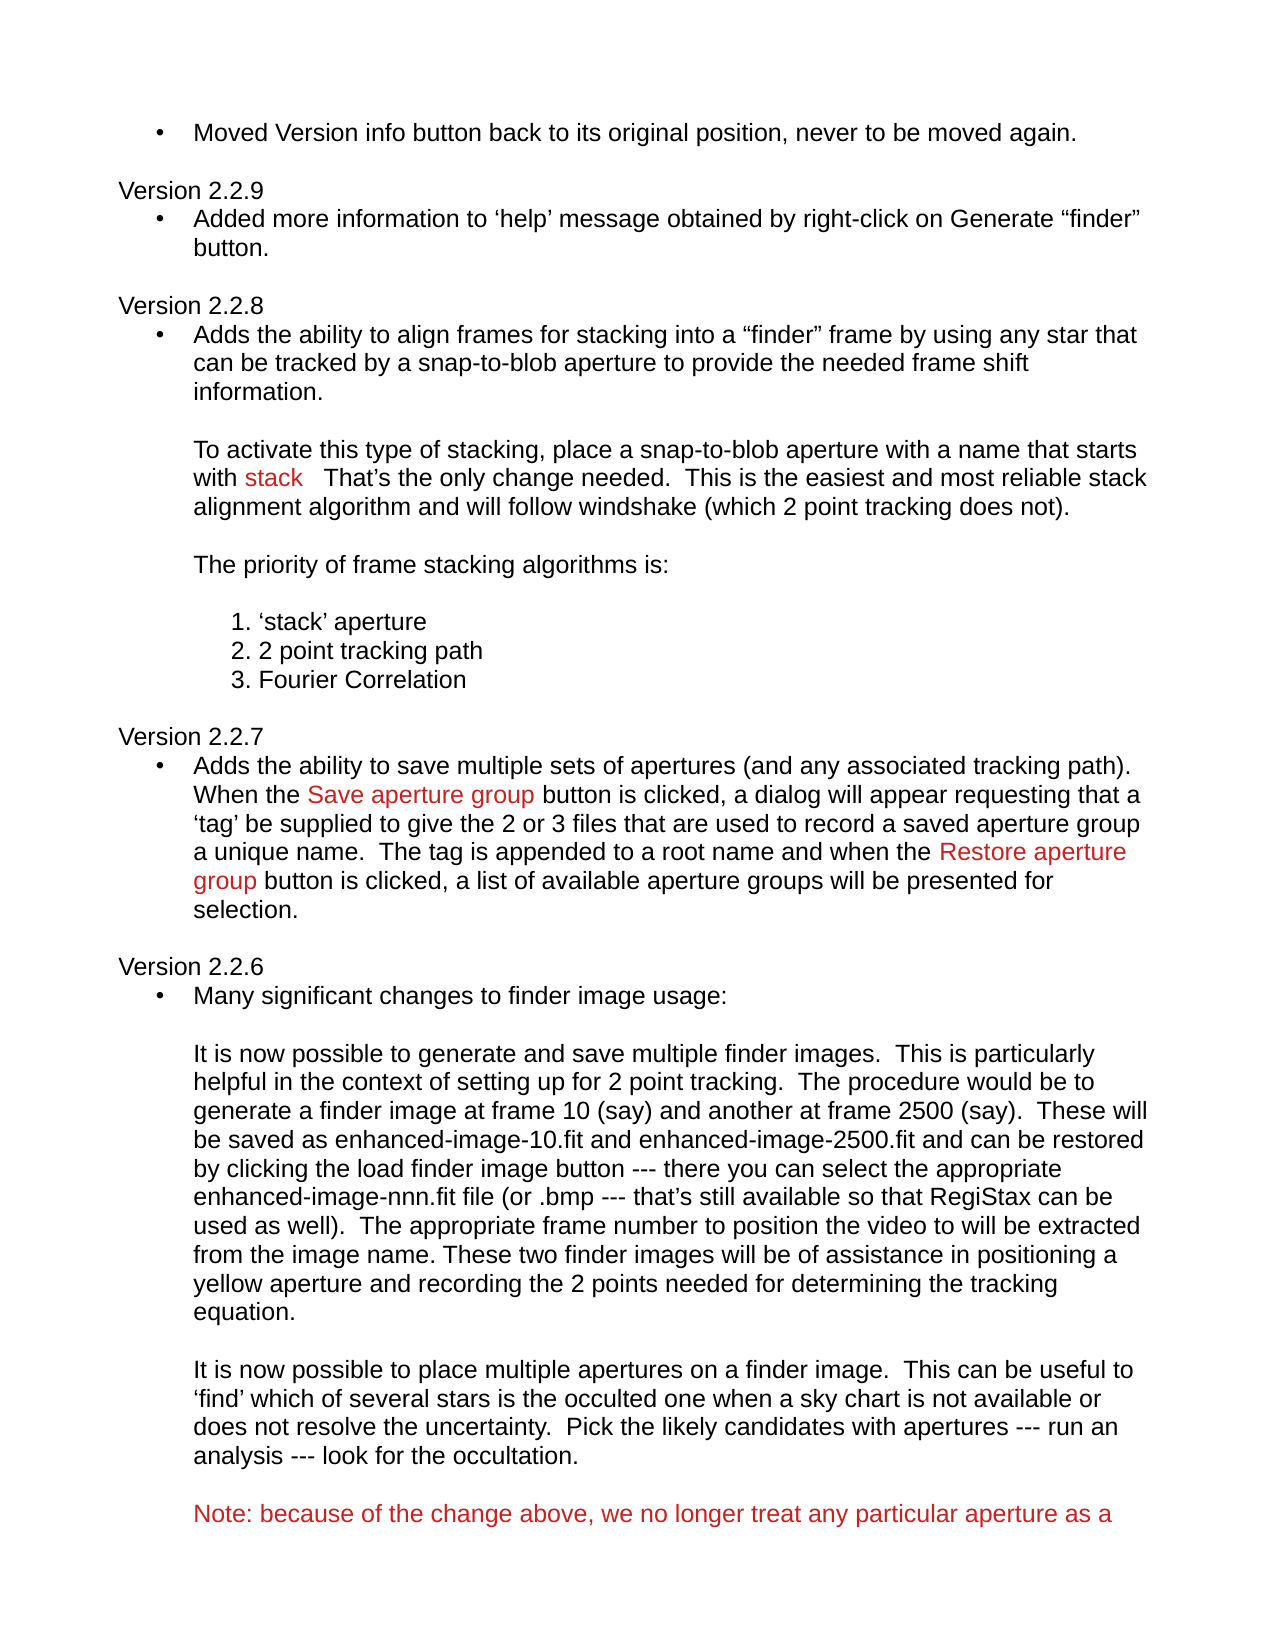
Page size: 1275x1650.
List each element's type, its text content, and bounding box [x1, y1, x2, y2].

list Moved Version info button back to its original position, never to be moved again. [156, 118, 1157, 176]
text Version 2.2.7 [118, 722, 1157, 751]
list Many significant changes to finder image usage: It is now possible to generate and save multiple finder images. This is particularly helpful in the context of setting up for 2 point tracking. The procedure would be to generate a finder image at frame 10 (say) and another at frame 2500 (say). These will be saved as enhanced-image-10.fit and enhanced-image-2500.fit and can be restored by clicking the load finder image button --- there you can select the appropriate enhanced-image-nnn.fit file (or .bmp --- that’s still available so that RegiStax can be used as well). The appropriate frame number to position the video to will be extracted from the image name. These two finder images will be of assistance in positioning a yellow aperture and recording the 2 points needed for determining the tracking equation. It is now possible to place multiple apertures on a finder image. This can be useful to ‘find’ which of several stars is the occulted one when a sky chart is not available or does not resolve the uncertainty. Pick the likely candidates with apertures --- run an analysis --- look for the occultation. Note: because of the change above, we no longer treat any particular aperture as a [156, 981, 1157, 1527]
list Adds the ability to save multiple sets of apertures (and any associated tracking path). When the Save aperture group button is clicked, a dialog will appear requesting that a ‘tag’ be supplied to give the 2 or 3 files that are used to record a saved aperture group a unique name. The tag is appended to a root name and when the Restore aperture group button is clicked, a list of available aperture groups will be presented for selection. [156, 751, 1157, 952]
text Version 2.2.9 [118, 176, 1157, 204]
list Adds the ability to align frames for stacking into a “finder” frame by using any star that can be tracked by a snap-to-blob aperture to provide the needed frame shift information. To activate this type of stacking, place a snap-to-blob aperture with a name that starts with stack That’s the only change needed. This is the easiest and most reliable stack alignment algorithm and will follow windshake (which 2 point tracking does not). The priority of frame stacking algorithms is: [156, 319, 1157, 607]
text Version 2.2.6 [118, 952, 1157, 981]
list 1. ‘stack’ aperture 2. 2 point tracking path 3. Fourier Correlation [193, 607, 1157, 722]
list Added more information to ‘help’ message obtained by right-click on Generate “finder” button. [156, 204, 1157, 291]
text Version 2.2.8 [118, 291, 1157, 319]
